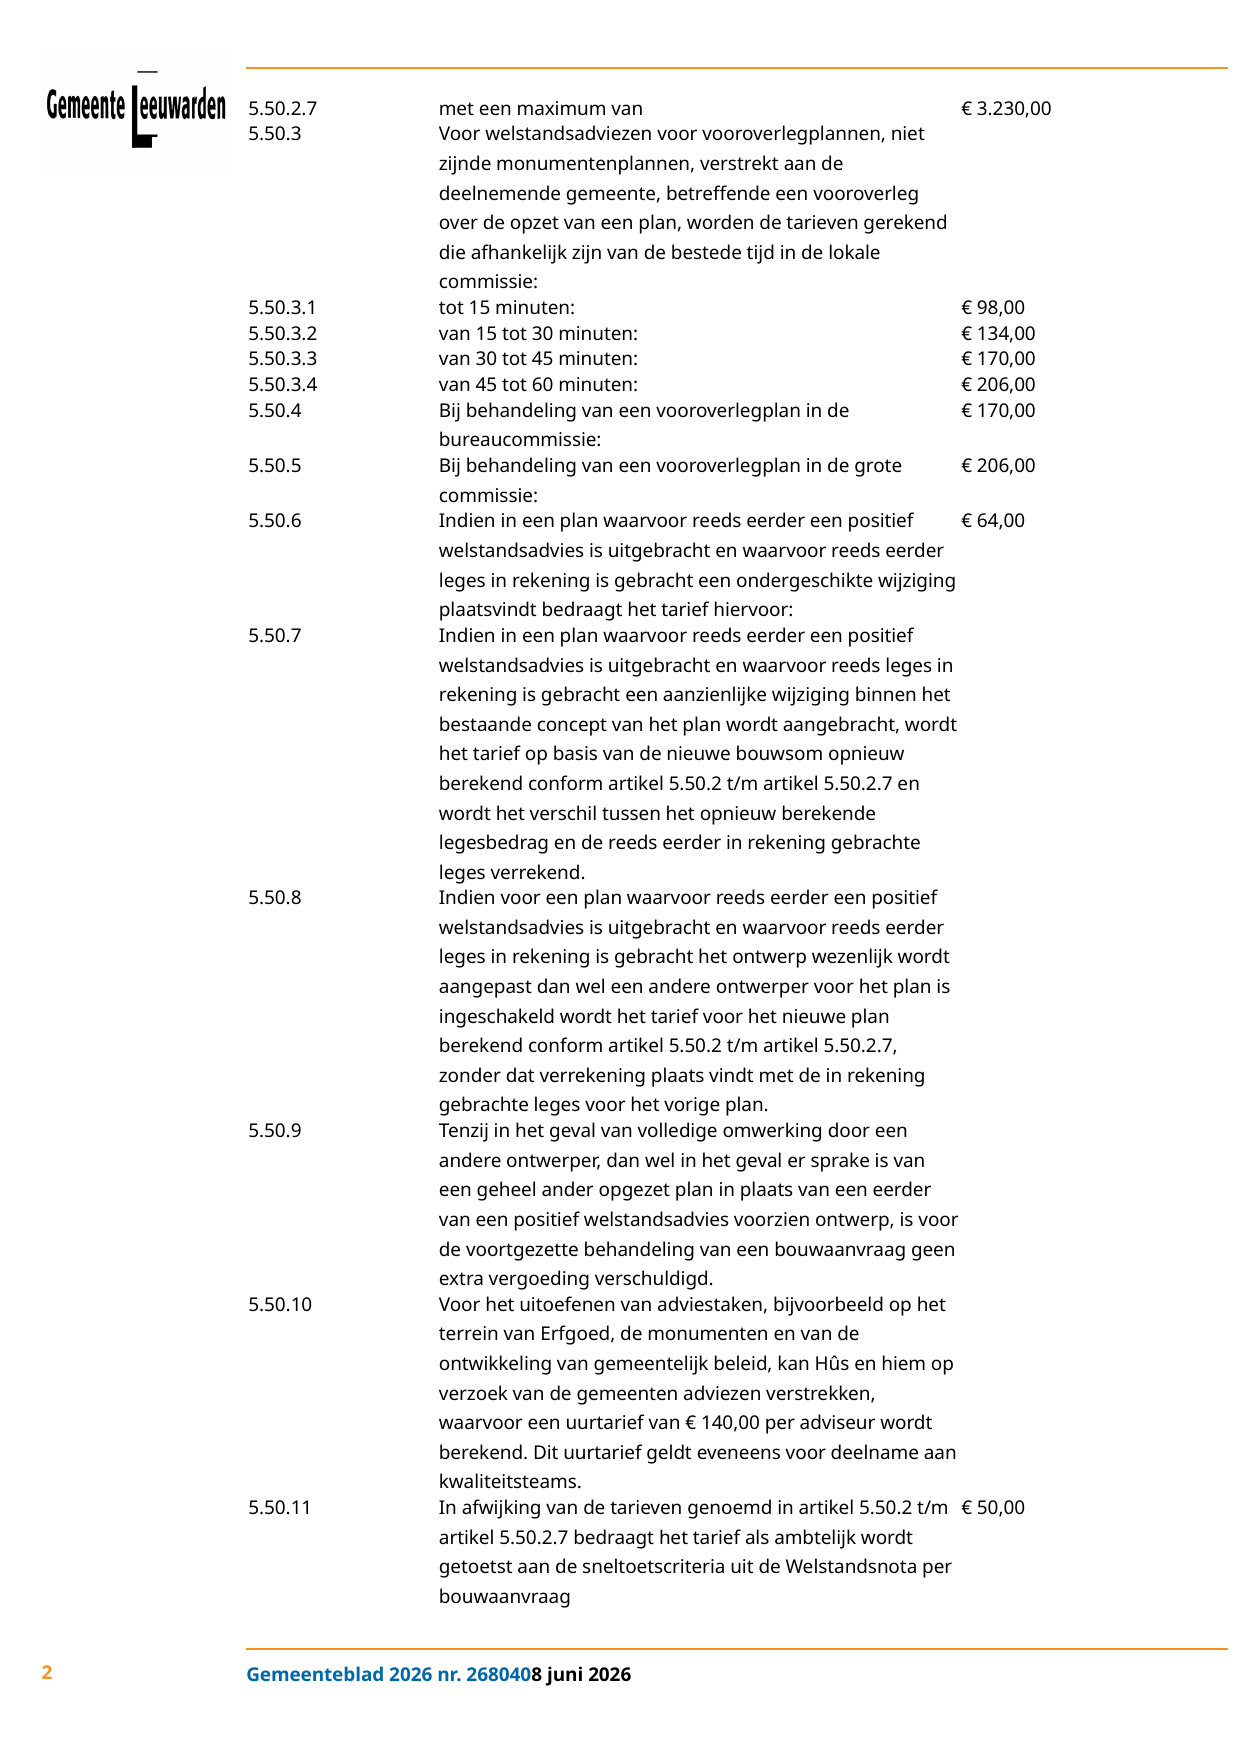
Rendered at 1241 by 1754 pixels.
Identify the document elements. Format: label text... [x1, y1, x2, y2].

table_cell 5.50.3.1 [248, 294, 439, 320]
picture [41, 47, 231, 172]
table_cell 5.50.4 [248, 397, 439, 452]
table_cell Indien voor een plan waarvoor reeds eerder een positief welstandsadvies is uitgebracht en waarvoor reeds eerder leges in rekening is gebracht het ontwerp wezenlijk wordt aangepast dan wel een andere ontwerper voor het plan is ingeschakeld wordt het tarief voor het nieuwe plan berekend conform artikel 5.50.2 t/m artikel 5.50.2.7, zonder dat verrekening plaats vindt met de in rekening gebrachte leges voor het vorige plan. [439, 885, 961, 1117]
table_cell van 15 tot 30 minuten: [439, 320, 961, 346]
table_cell Bij behandeling van een vooroverlegplan in de bureaucommissie: [439, 397, 961, 452]
table_cell 5.50.8 [248, 885, 439, 1117]
table_cell Indien in een plan waarvoor reeds eerder een positief welstandsadvies is uitgebracht en waarvoor reeds leges in rekening is gebracht een aanzienlijke wijziging binnen het bestaande concept van het plan wordt aangebracht, wordt het tarief op basis van de nieuwe bouwsom opnieuw berekend conform artikel 5.50.2 t/m artikel 5.50.2.7 en wordt het verschil tussen het opnieuw berekende legesbedrag en de reeds eerder in rekening gebrachte leges verrekend. [439, 622, 961, 884]
table_cell Voor het uitoefenen van adviestaken, bijvoorbeeld op het terrein van Erfgoed, de monumenten en van de ontwikkeling van gemeentelijk beleid, kan Hûs en hiem op verzoek van de gemeenten adviezen verstrekken, waarvoor een uurtarief van € 140,00 per adviseur wordt berekend. Dit uurtarief geldt eveneens voor deelname aan kwaliteitsteams. [439, 1291, 961, 1494]
table_cell € 3.230,00 [961, 95, 1152, 121]
table_cell Bij behandeling van een vooroverlegplan in de grote commissie: [439, 453, 961, 508]
table_cell met een maximum van [439, 95, 961, 121]
table_cell van 30 tot 45 minuten: [439, 346, 961, 371]
table_cell Voor welstandsadviezen voor vooroverlegplannen, niet zijnde monumentenplannen, verstrekt aan de deelnemende gemeente, betreffende een vooroverleg over de opzet van een plan, worden de tarieven gerekend die afhankelijk zijn van de bestede tijd in de lokale commissie: [439, 121, 961, 294]
table_cell 5.50.3.3 [248, 346, 439, 371]
table_cell [961, 1118, 1152, 1291]
table_cell € 134,00 [961, 320, 1152, 346]
table_cell Indien in een plan waarvoor reeds eerder een positief welstandsadvies is uitgebracht en waarvoor reeds eerder leges in rekening is gebracht een ondergeschikte wijziging plaatsvindt bedraagt het tarief hiervoor: [439, 508, 961, 622]
table_cell In afwijking van de tarieven genoemd in artikel 5.50.2 t/m artikel 5.50.2.7 bedraagt het tarief als ambtelijk wordt getoetst aan de sneltoetscriteria uit de Welstandsnota per bouwaanvraag [439, 1494, 961, 1609]
table_cell 5.50.7 [248, 622, 439, 884]
table_cell € 170,00 [961, 346, 1152, 371]
table_cell € 64,00 [961, 508, 1152, 622]
table_cell 5.50.3 [248, 121, 439, 294]
table_cell [961, 622, 1152, 884]
table_cell [961, 885, 1152, 1117]
table_cell tot 15 minuten: [439, 294, 961, 320]
table_cell [961, 1291, 1152, 1494]
table_cell Tenzij in het geval van volledige omwerking door een andere ontwerper, dan wel in het geval er sprake is van een geheel ander opgezet plan in plaats van een eerder van een positief welstandsadvies voorzien ontwerp, is voor de voortgezette behandeling van een bouwaanvraag geen extra vergoeding verschuldigd. [439, 1118, 961, 1291]
table_cell 5.50.2.7 [248, 95, 439, 121]
table_cell € 170,00 [961, 397, 1152, 452]
table_cell 5.50.11 [248, 1494, 439, 1609]
table_cell 5.50.3.2 [248, 320, 439, 346]
table_cell € 206,00 [961, 453, 1152, 508]
table_cell 5.50.5 [248, 453, 439, 508]
table_cell 5.50.10 [248, 1291, 439, 1494]
table_cell € 50,00 [961, 1494, 1152, 1609]
table_cell [961, 121, 1152, 294]
table_cell 5.50.3.4 [248, 371, 439, 397]
table_cell € 206,00 [961, 371, 1152, 397]
table_cell 5.50.6 [248, 508, 439, 622]
table_cell van 45 tot 60 minuten: [439, 371, 961, 397]
table_cell 5.50.9 [248, 1118, 439, 1291]
table_cell € 98,00 [961, 294, 1152, 320]
